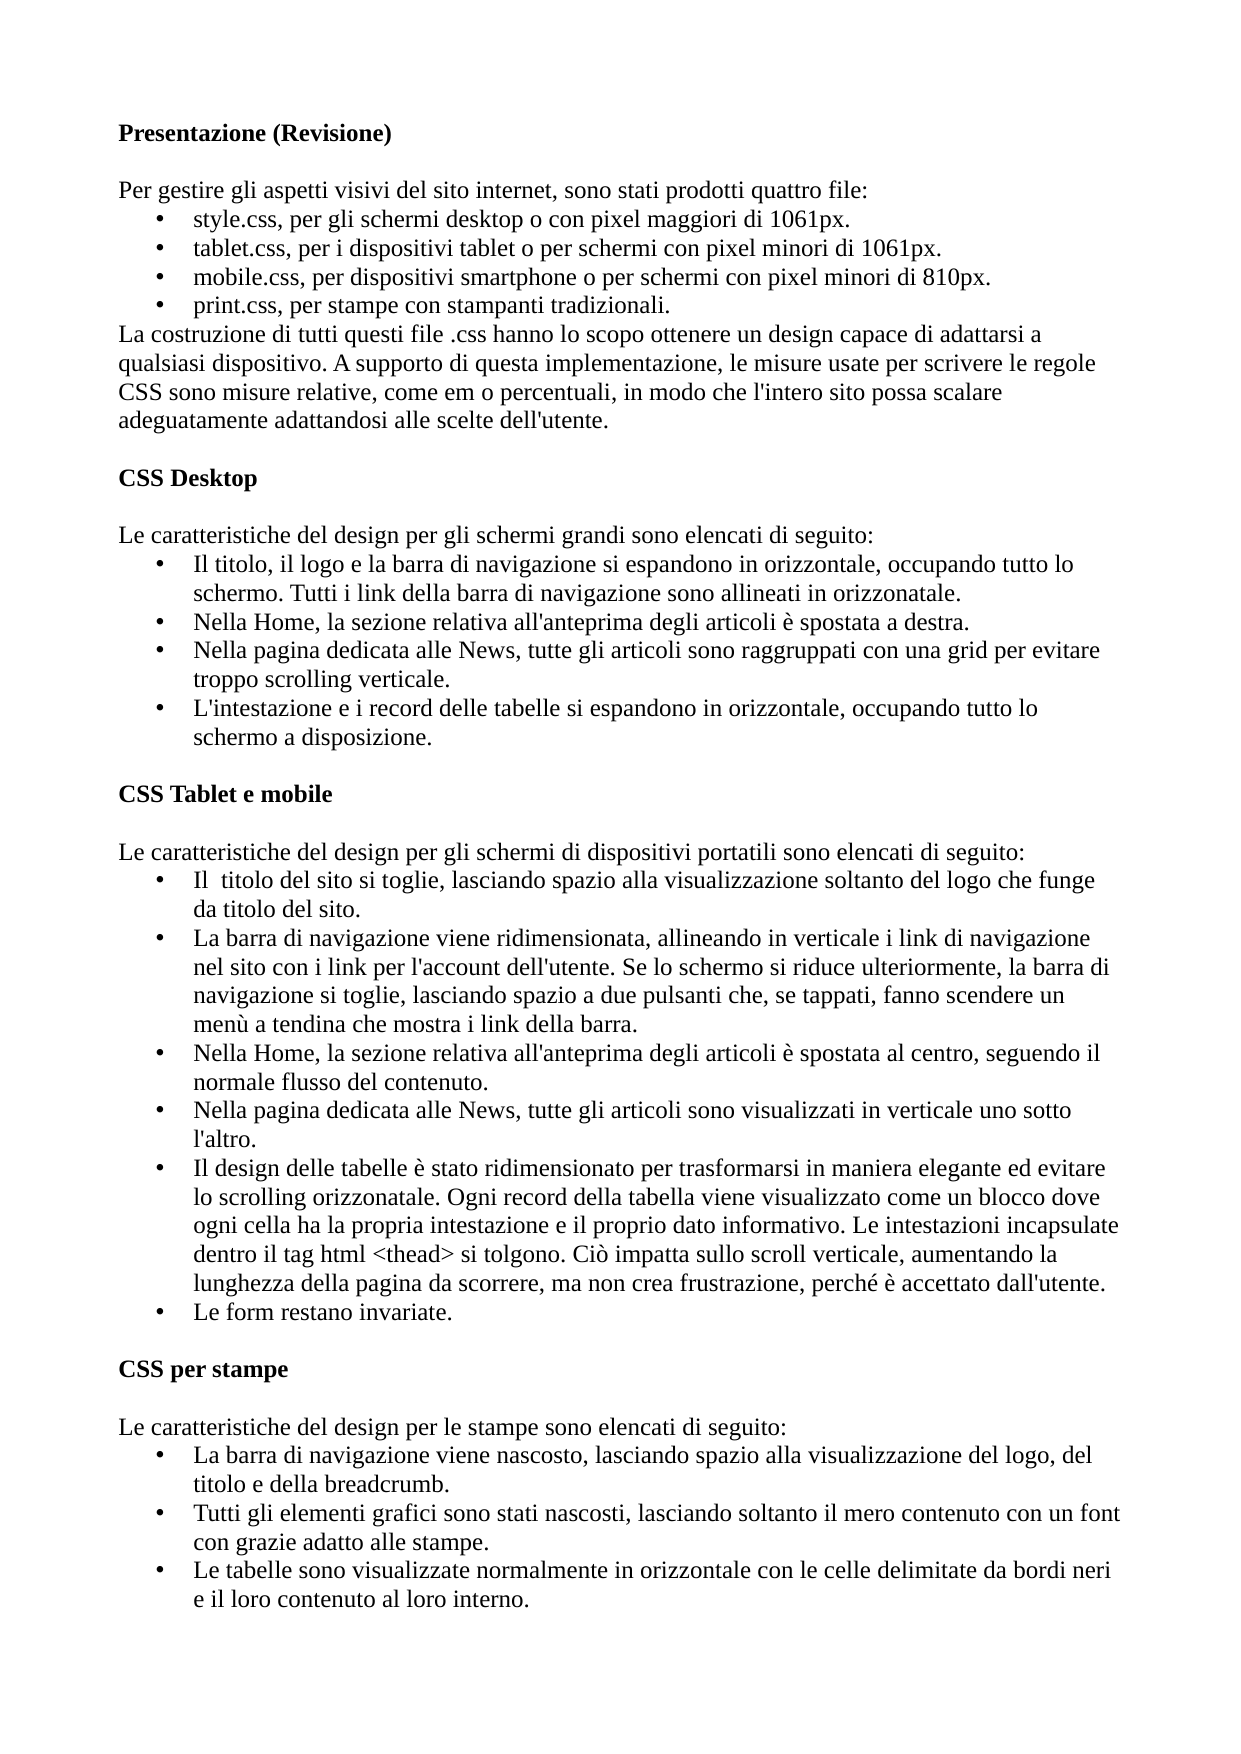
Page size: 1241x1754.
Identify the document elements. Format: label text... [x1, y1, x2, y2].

list Nella Home, la sezione relativa all'anteprima degli articoli è spostata a destra. [156, 607, 1122, 636]
list L'intestazione e i record delle tabelle si espandono in orizzontale, occupando tutto lo schermo a disposizione. [156, 693, 1122, 751]
list print.css, per stampe con stampanti tradizionali. [156, 291, 1122, 319]
text CSS per stampe [118, 1354, 1122, 1383]
text La costruzione di tutti questi file .css hanno lo scopo ottenere un design capace di adattarsi a qualsiasi dispositivo. A supporto di questa implementazione, le misure usate per scrivere le regole CSS sono misure relative, come em o percentuali, in modo che l'intero sito possa scalare adeguatamente adattandosi alle scelte dell'utente. [118, 319, 1122, 434]
list Il titolo, il logo e la barra di navigazione si espandono in orizzontale, occupando tutto lo schermo. Tutti i link della barra di navigazione sono allineati in orizzonatale. [156, 549, 1122, 607]
list mobile.css, per dispositivi smartphone o per schermi con pixel minori di 810px. [156, 262, 1122, 291]
list La barra di navigazione viene ridimensionata, allineando in verticale i link di navigazione nel sito con i link per l'account dell'utente. Se lo schermo si riduce ulteriormente, la barra di navigazione si toglie, lasciando spazio a due pulsanti che, se tappati, fanno scendere un menù a tendina che mostra i link della barra. [156, 923, 1122, 1038]
list Il design delle tabelle è stato ridimensionato per trasformarsi in maniera elegante ed evitare lo scrolling orizzonatale. Ogni record della tabella viene visualizzato come un blocco dove ogni cella ha la propria intestazione e il proprio dato informativo. Le intestazioni incapsulate dentro il tag html <thead> si tolgono. Ciò impatta sullo scroll verticale, aumentando la lunghezza della pagina da scorrere, ma non crea frustrazione, perché è accettato dall'utente. [156, 1153, 1122, 1297]
list Le form restano invariate. [156, 1297, 1122, 1326]
text Per gestire gli aspetti visivi del sito internet, sono stati prodotti quattro file: [118, 176, 1122, 204]
text Presentazione (Revisione) [118, 118, 1122, 147]
text CSS Tablet e mobile [118, 779, 1122, 808]
list Tutti gli elementi grafici sono stati nascosti, lasciando soltanto il mero contenuto con un font con grazie adatto alle stampe. [156, 1498, 1122, 1556]
list Le tabelle sono visualizzate normalmente in orizzontale con le celle delimitate da bordi neri e il loro contenuto al loro interno. [156, 1556, 1122, 1613]
list style.css, per gli schermi desktop o con pixel maggiori di 1061px. [156, 204, 1122, 233]
list tablet.css, per i dispositivi tablet o per schermi con pixel minori di 1061px. [156, 233, 1122, 262]
list La barra di navigazione viene nascosto, lasciando spazio alla visualizzazione del logo, del titolo e della breadcrumb. [156, 1441, 1122, 1498]
text Le caratteristiche del design per gli schermi di dispositivi portatili sono elencati di seguito: [118, 837, 1122, 866]
list Nella Home, la sezione relativa all'anteprima degli articoli è spostata al centro, seguendo il normale flusso del contenuto. [156, 1038, 1122, 1096]
list Nella pagina dedicata alle News, tutte gli articoli sono raggruppati con una grid per evitare troppo scrolling verticale. [156, 636, 1122, 693]
list Il titolo del sito si toglie, lasciando spazio alla visualizzazione soltanto del logo che funge da titolo del sito. [156, 866, 1122, 923]
text Le caratteristiche del design per gli schermi grandi sono elencati di seguito: [118, 521, 1122, 549]
list Nella pagina dedicata alle News, tutte gli articoli sono visualizzati in verticale uno sotto l'altro. [156, 1096, 1122, 1153]
text CSS Desktop [118, 463, 1122, 492]
text Le caratteristiche del design per le stampe sono elencati di seguito: [118, 1412, 1122, 1441]
